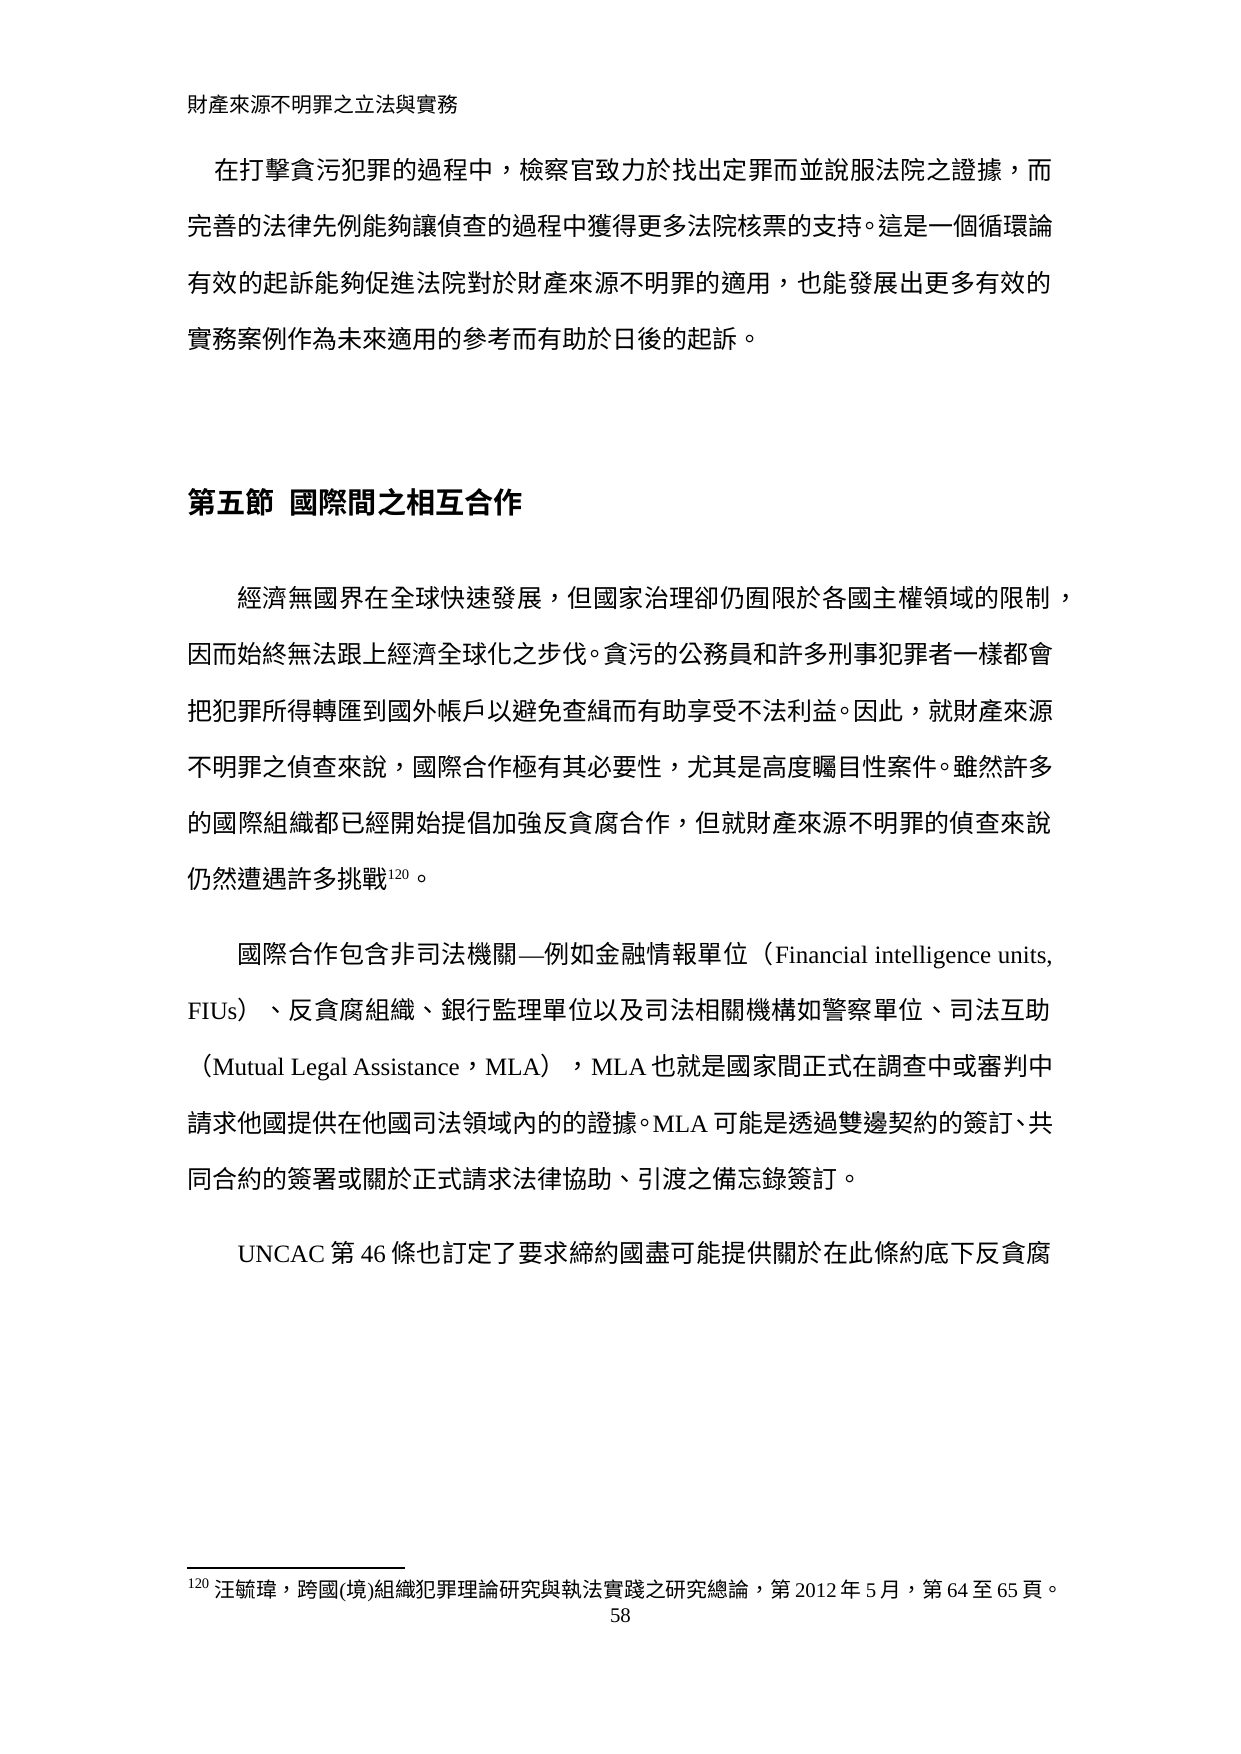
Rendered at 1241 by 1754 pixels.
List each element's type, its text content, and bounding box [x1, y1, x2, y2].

subtitle 第五節 國際間之相互合作 [187, 463, 1053, 538]
text 汪毓瑋，跨國(境)組織犯罪理論研究與執法實踐之研究總論，第2012年5月，第64至65頁。 [187, 1574, 1053, 1604]
text 在打擊貪污犯罪的過程中，檢察官致力於找出定罪而並說服法院之證據，而完善的法律先例能夠讓偵查的過程中獲得更多法院核票的支持。這是一個循環論，有效的起訴能夠促進法院對於財產來源不明罪的適用，也能發展出更多有效的實務案例作為未來適用的參考而有助於日後的起訴。 [187, 150, 1053, 356]
text 國際合作包含非司法機關—例如金融情報單位（Financial intelligence units, FIUs）、反貪腐組織、銀行監理單位以及司法相關機構如警察單位、司法互助（Mutual Legal Assistance，MLA），MLA也就是國家間正式在調查中或審判中請求他國提供在他國司法領域內的的證據。MLA可能是透過雙邊契約的簽訂、共同合約的簽署或關於正式請求法律協助、引渡之備忘錄簽訂。 [187, 934, 1053, 1196]
text UNCAC第46條也訂定了要求締約國盡可能提供關於在此條約底下反貪腐 [187, 1233, 1053, 1271]
text 經濟無國界在全球快速發展，但國家治理卻仍囿限於各國主權領域的限制，因而始終無法跟上經濟全球化之步伐。貪污的公務員和許多刑事犯罪者一樣都會把犯罪所得轉匯到國外帳戶以避免查緝而有助享受不法利益。因此，就財產來源不明罪之偵查來說，國際合作極有其必要性，尤其是高度矚目性案件。雖然許多的國際組織都已經開始提倡加強反貪腐合作，但就財產來源不明罪的偵查來說，仍然遭遇許多挑戰。 [187, 578, 1053, 897]
